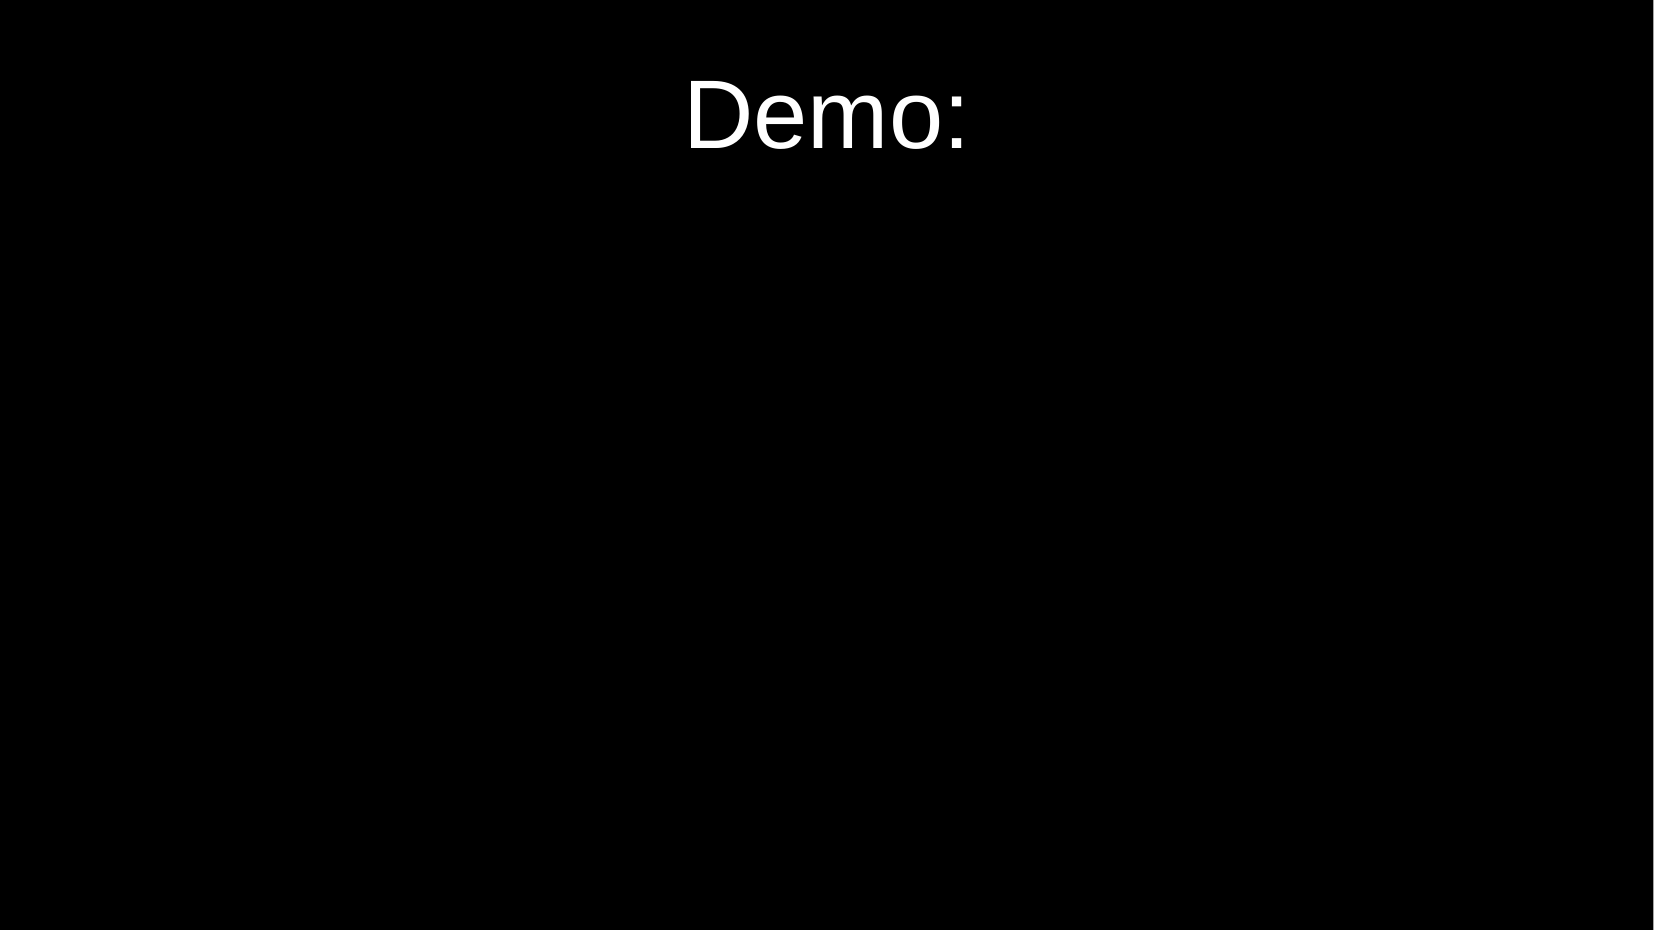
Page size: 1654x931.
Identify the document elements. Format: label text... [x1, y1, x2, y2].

title Demo: [82, 37, 1571, 193]
